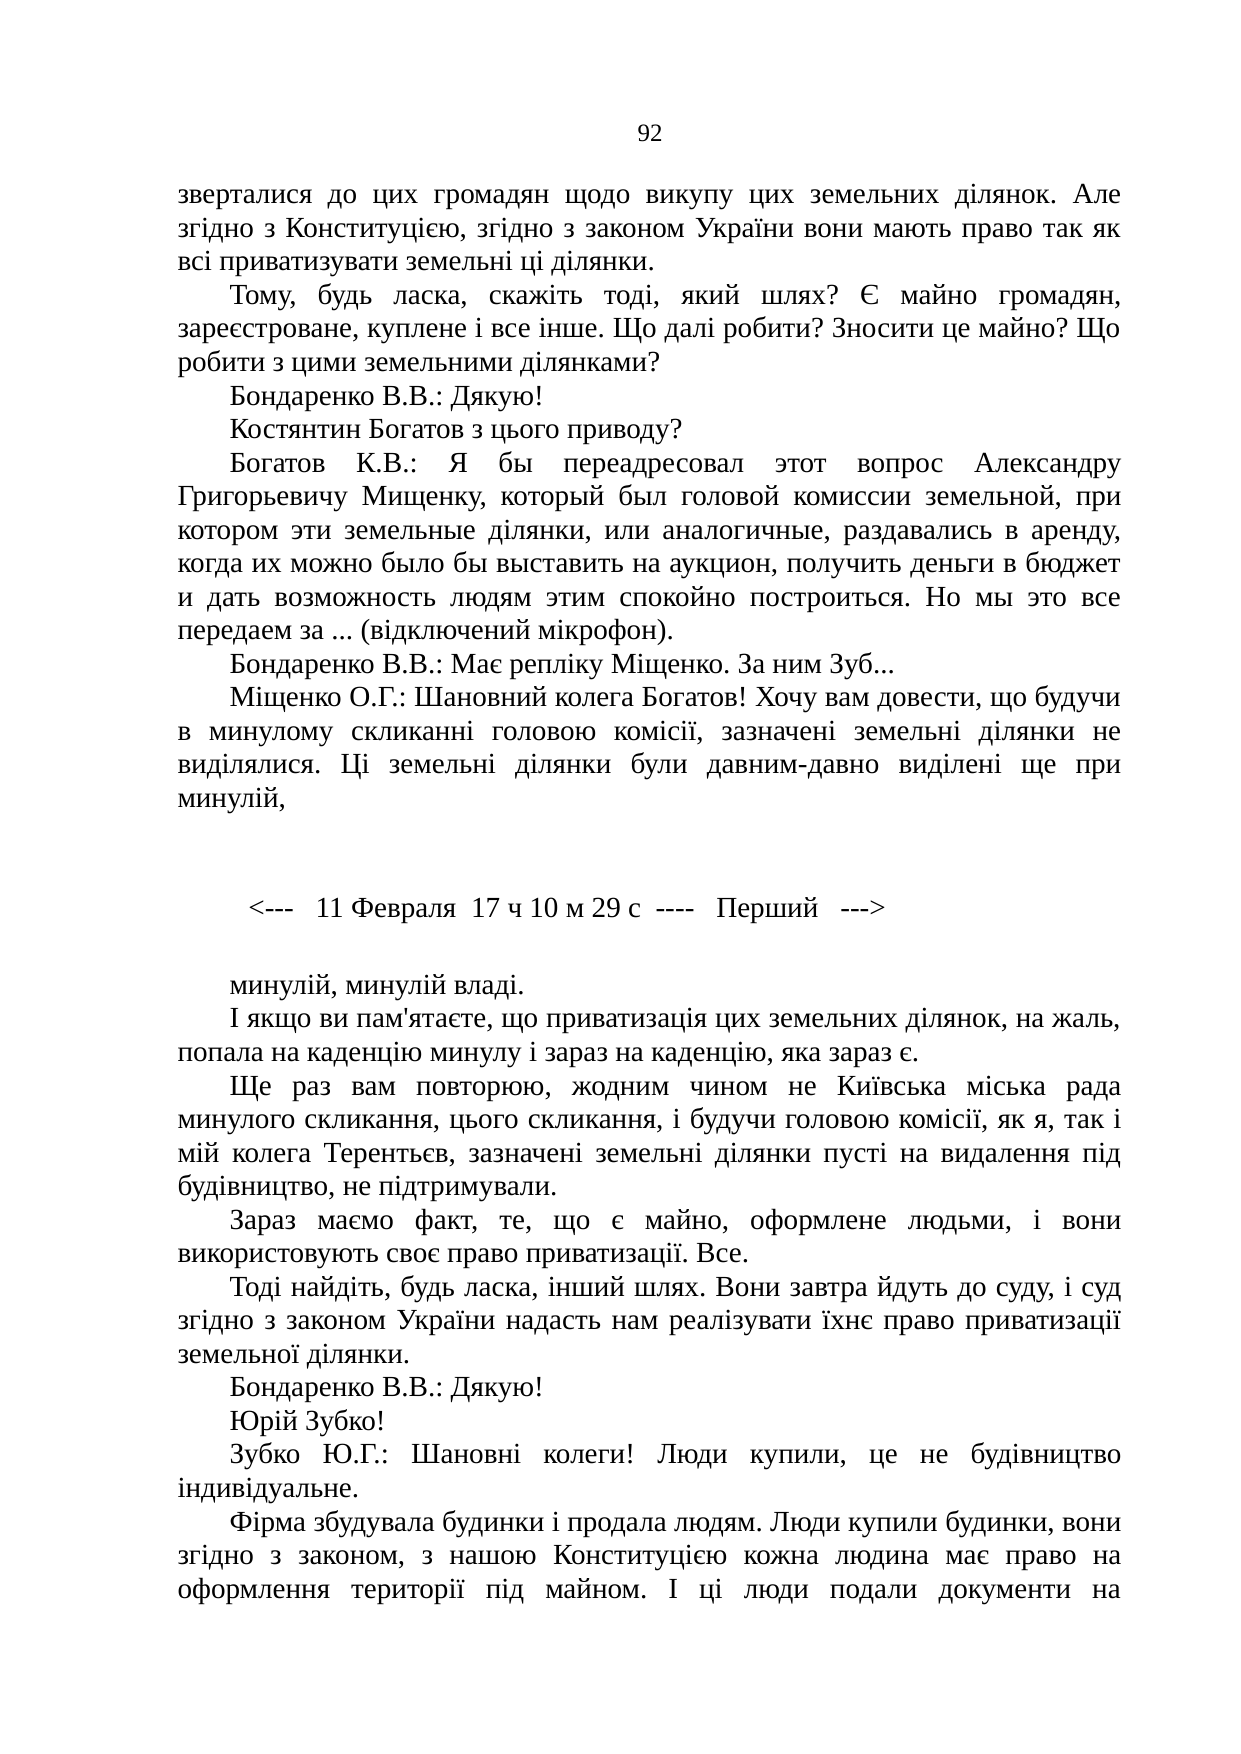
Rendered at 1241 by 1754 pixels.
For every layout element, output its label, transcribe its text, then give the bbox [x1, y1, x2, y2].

text зверталися до цих громадян щодо викупу цих земельних ділянок. Але згідно з Конституцією, згідно з законом України вони мають право так як всі приватизувати земельні ці ділянки. [177, 176, 1122, 277]
text І якщо ви пам'ятаєте, що приватизація цих земельних ділянок, на жаль, попала на каденцію минулу і зараз на каденцію, яка зараз є. [177, 1001, 1122, 1068]
text Фірма збудувала будинки і продала людям. Люди купили будинки, вони згідно з законом, з нашою Конституцією кожна людина має право на оформлення території під майном. І ці люди подали документи на [177, 1504, 1122, 1604]
text Міщенко О.Г.: Шановний колега Богатов! Хочу вам довести, що будучи в минулому скликанні головою комісії, зазначені земельні ділянки не виділялися. Ці земельні ділянки були давним-давно виділені ще при минулій, [177, 679, 1122, 814]
text Бондаренко В.В.: Дякую! [177, 378, 1122, 411]
text минулій, минулій владі. [177, 967, 1122, 1001]
text Бондаренко В.В.: Має репліку Міщенко. За ним Зуб... [177, 646, 1122, 679]
text <--- 11 Февраля 17 ч 10 м 29 с ---- Перший ---> [177, 847, 1122, 933]
text Зубко Ю.Г.: Шановні колеги! Люди купили, це не будівництво індивідуальне. [177, 1437, 1122, 1504]
text Бондаренко В.В.: Дякую! [177, 1369, 1122, 1403]
text Тоді найдіть, будь ласка, інший шлях. Вони завтра йдуть до суду, і суд згідно з законом України надасть нам реалізувати їхнє право приватизації земельної ділянки. [177, 1269, 1122, 1369]
text Костянтин Богатов з цього приводу? [177, 411, 1122, 445]
text Тому, будь ласка, скажіть тоді, який шлях? Є майно громадян, зареєстроване, куплене і все інше. Що далі робити? Зносити це майно? Що робити з цими земельними ділянками? [177, 277, 1122, 378]
text Зараз маємо факт, те, що є майно, оформлене людьми, і вони використовують своє право приватизації. Все. [177, 1202, 1122, 1269]
text Ще раз вам повторюю, жодним чином не Київська міська рада минулого скликання, цього скликання, і будучи головою комісії, як я, так і мій колега Терентьєв, зазначені земельні ділянки пусті на видалення під будівництво, не підтримували. [177, 1068, 1122, 1202]
text Богатов К.В.: Я бы переадресовал этот вопрос Александру Григорьевичу Мищенку, который был головой комиссии земельной, при котором эти земельные ділянки, или аналогичные, раздавались в аренду, когда их можно было бы выставить на аукцион, получить деньги в бюджет и дать возможность людям этим спокойно построиться. Но мы это все передаем за ... (відключений мікрофон). [177, 445, 1122, 646]
text Юрій Зубко! [177, 1403, 1122, 1437]
